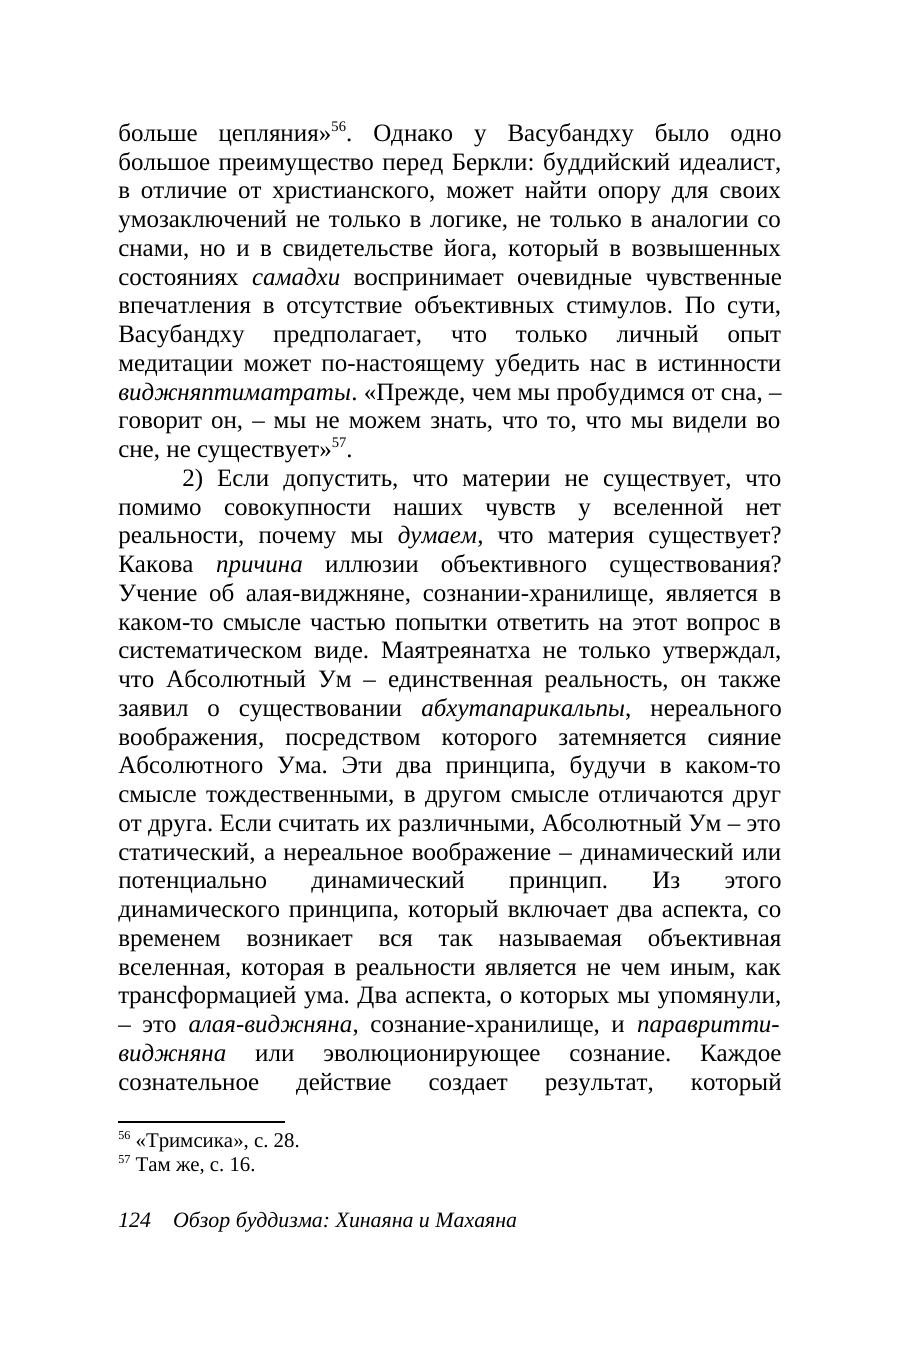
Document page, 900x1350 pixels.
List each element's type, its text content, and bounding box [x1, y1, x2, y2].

text Там же, с. 16. [118, 1152, 782, 1176]
text больше цепляния». Однако у Васубандху было одно большое преимущество перед Беркли: буддийский идеалист, в отличие от христианского, может найти опору для своих умозаключений не только в логике, не только в аналогии со снами, но и в свидетельстве йога, который в возвышенных состояниях самадхи воспринимает очевидные чувственные впечатления в отсутствие объективных стимулов. По сути, Васубандху предполагает, что только личный опыт медитации может по-настоящему убедить нас в истинности виджняптиматраты. «Прежде, чем мы пробудимся от сна, – говорит он, – мы не можем знать, что то, что мы видели во сне, не существует». [118, 118, 782, 463]
text 2) Если допустить, что материи не существует, что помимо совокупности наших чувств у вселенной нет реальности, почему мы думаем, что материя существует? Какова причина иллюзии объективного существования? Учение об алая-виджняне, сознании-хранилище, является в каком-то смысле частью попытки ответить на этот вопрос в систематическом виде. Маятреянатха не только утверждал, что Абсолютный Ум – единственная реальность, он также заявил о существовании абхутапарикальпы, нереального воображения, посредством которого затемняется сияние Абсолютного Ума. Эти два принципа, будучи в каком-то смысле тождественными, в другом смысле отличаются друг от друга. Если считать их различными, Абсолютный Ум – это статический, а нереальное воображение – динамический или потенциально динамический принцип. Из этого динамического принципа, который включает два аспекта, со временем возникает вся так называемая объективная вселенная, которая в реальности является не чем иным, как трансформацией ума. Два аспекта, о которых мы упомянули, – это алая-виджняна, сознание-хранилище, и паравритти-виджняна или эволюционирующее сознание. Каждое сознательное действие создает результат, который [118, 463, 782, 1096]
text «Тримсика», с. 28. [118, 1128, 782, 1152]
